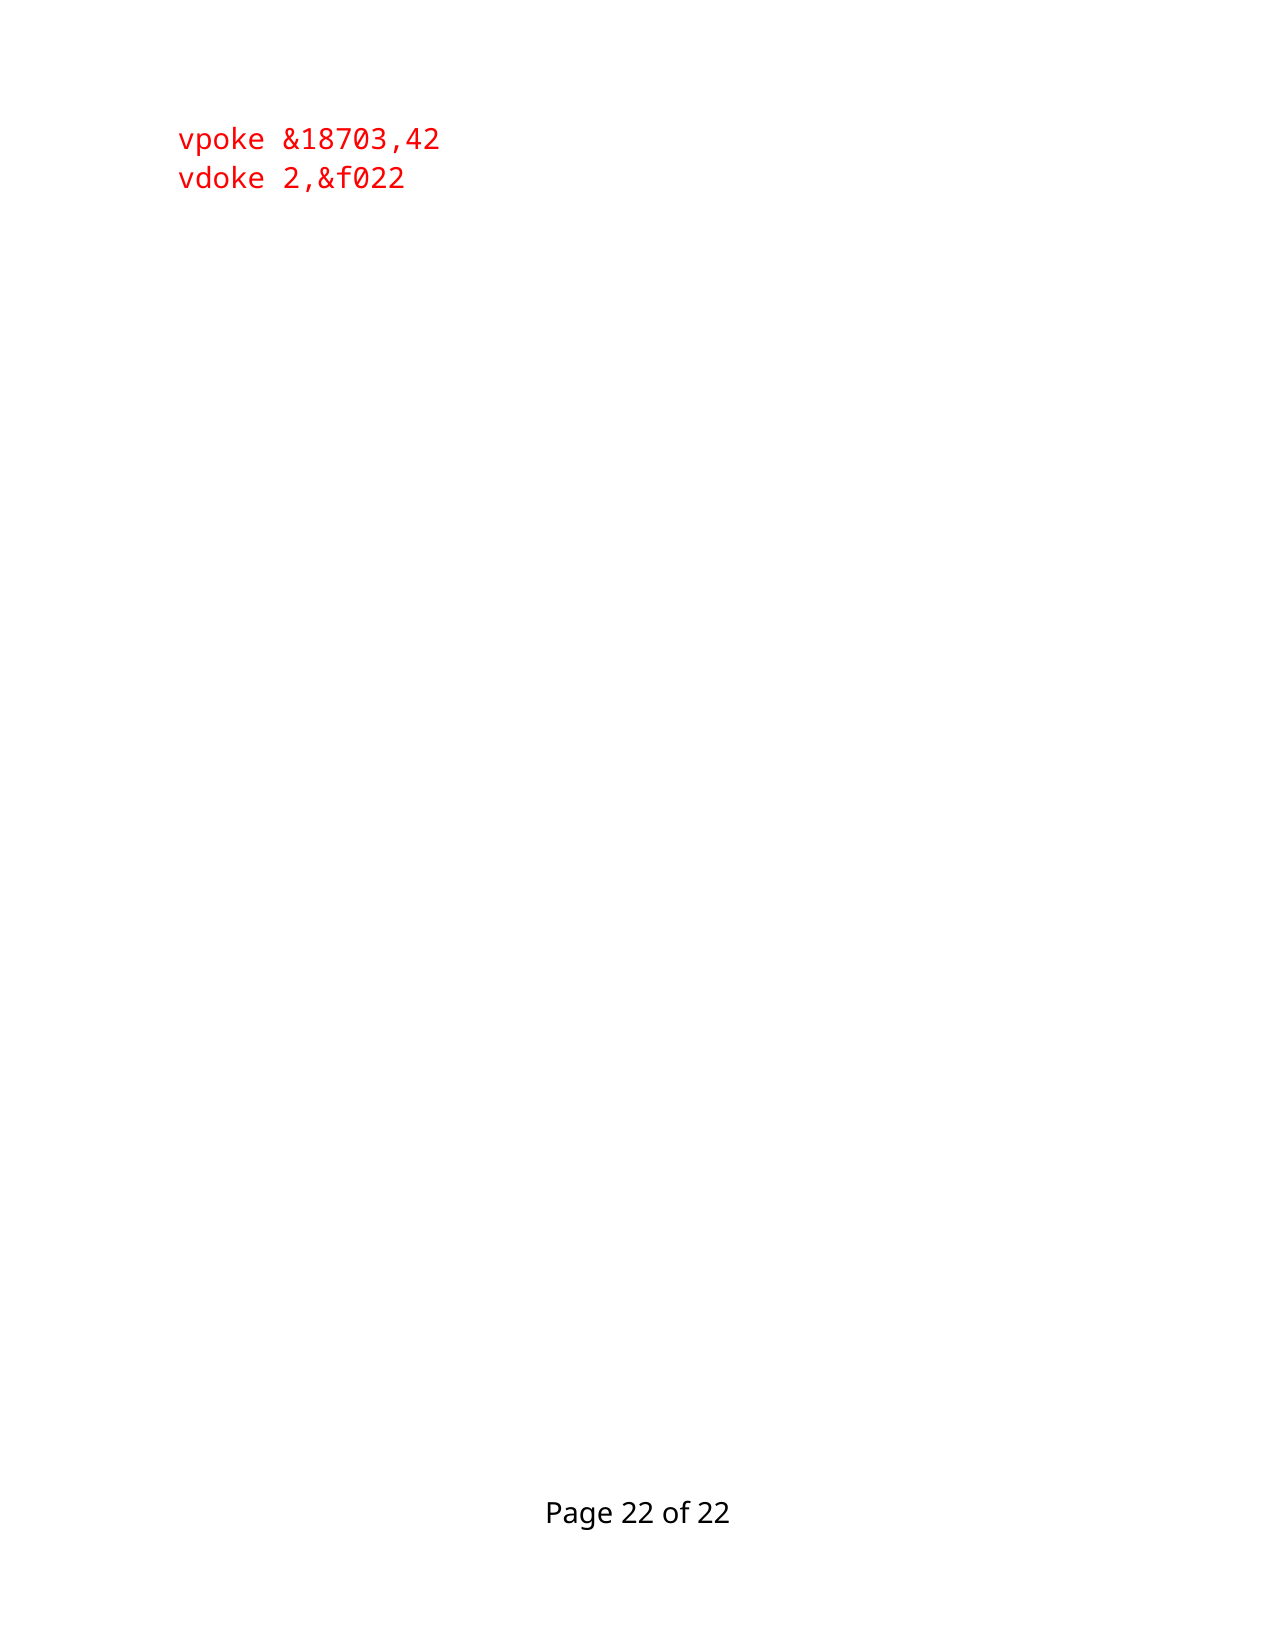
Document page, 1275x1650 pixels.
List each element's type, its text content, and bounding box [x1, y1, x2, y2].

text Vpoke &18703,42 [177, 118, 1157, 158]
text vdoke 2,&F022 [177, 158, 1157, 197]
